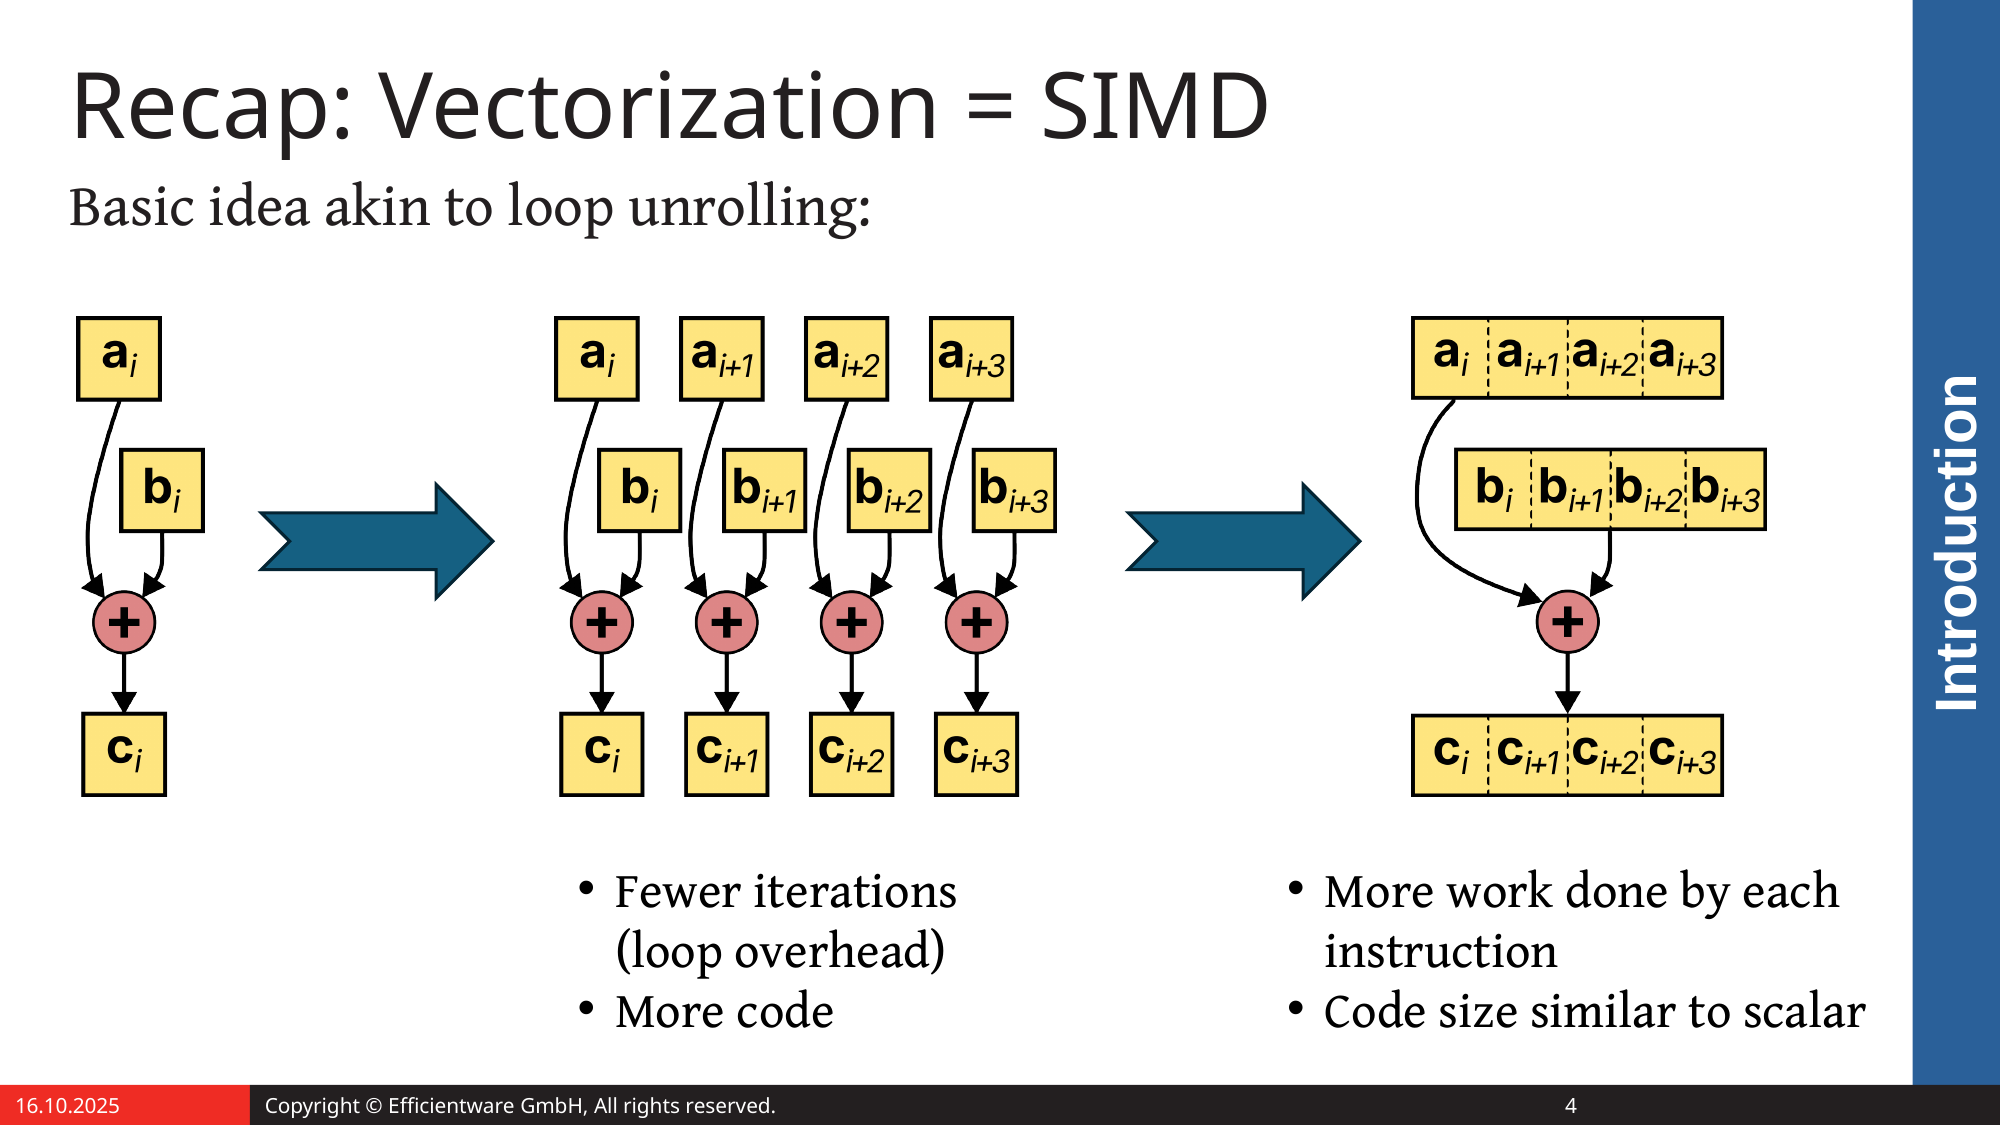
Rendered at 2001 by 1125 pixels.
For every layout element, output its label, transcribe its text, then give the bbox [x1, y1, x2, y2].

title Recap: Vectorization = SIMD [55, 52, 1945, 156]
text_box [1128, 484, 1360, 598]
picture [554, 316, 1057, 797]
picture [1411, 316, 1767, 797]
picture [76, 316, 205, 797]
slide_number [1550, 1084, 2000, 1125]
text_box Introduction [1912, 0, 2000, 1084]
list Fewer iterations (loop overhead) More code [562, 849, 1113, 1074]
footer Copyright © Efficientware GmbH, All rights reserved. [249, 1084, 1550, 1125]
list Basic idea akin to loop unrolling: [55, 167, 1945, 249]
slide_number 16.10.2025 [0, 1084, 249, 1125]
text_box [261, 484, 493, 598]
text_box More work done by each instruction Code size similar to scalar [1272, 849, 1913, 1074]
